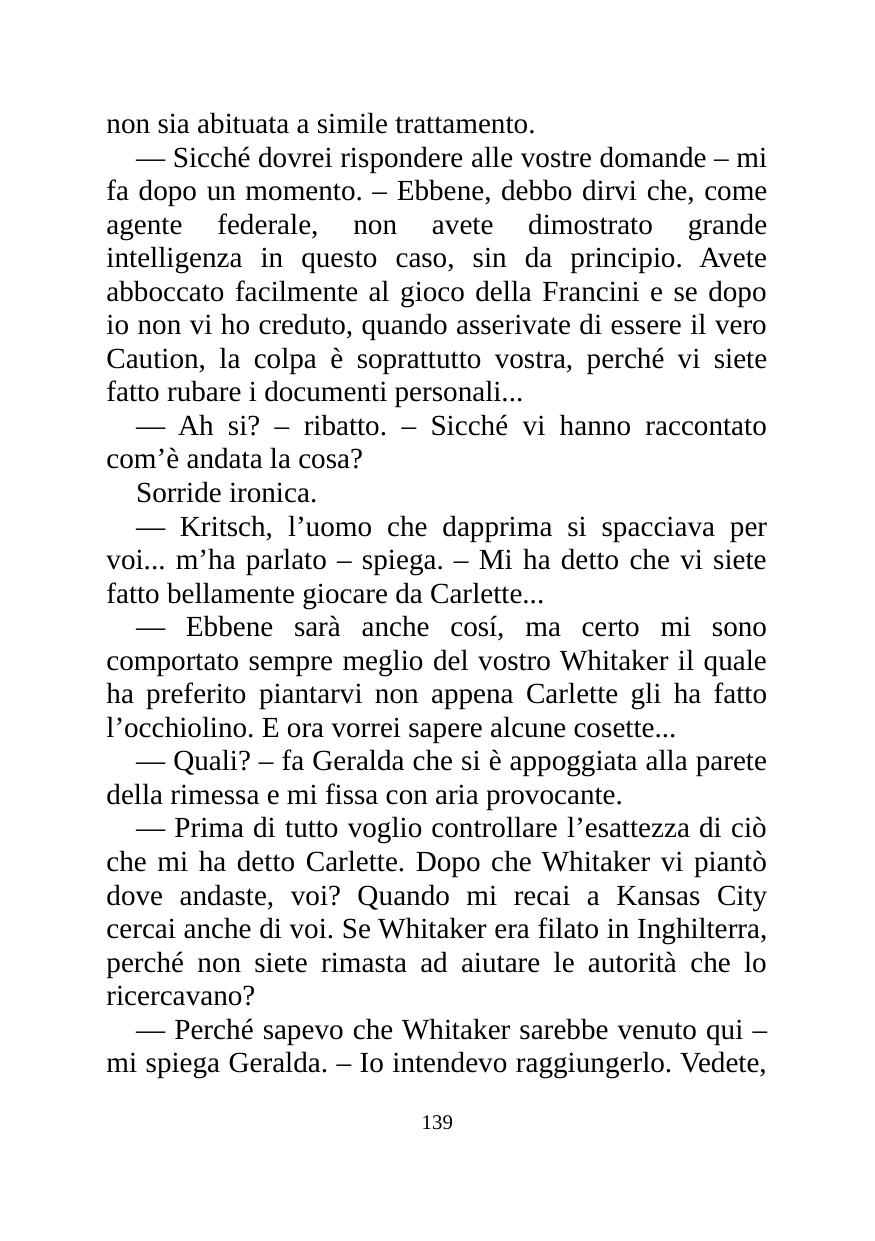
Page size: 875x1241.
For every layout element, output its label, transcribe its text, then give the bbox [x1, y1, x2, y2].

text — Ah si? – ribatto. – Sicché vi hanno raccontato com’è andata la cosa? [106, 408, 768, 475]
text — Sicché dovrei rispondere alle vostre domande – mi fa dopo un momento. – Ebbene, debbo dirvi che, come agente federale, non avete dimostrato grande intelligenza in questo caso, sin da principio. Avete abboccato facilmente al gioco della Francini e se dopo io non vi ho creduto, quando asserivate di essere il vero Caution, la colpa è soprattutto vostra, perché vi siete fatto rubare i documenti personali... [106, 140, 768, 408]
text non sia abituata a simile trattamento. [106, 106, 768, 140]
text — Prima di tutto voglio controllare l’esattezza di ciò che mi ha detto Carlette. Dopo che Whitaker vi piantò dove andaste, voi? Quando mi recai a Kansas City cercai anche di voi. Se Whitaker era filato in Inghilterra, perché non siete rimasta ad aiutare le autorità che lo ricercavano? [106, 811, 768, 1012]
text — Ebbene sarà anche cosí, ma certo mi sono comportato sempre meglio del vostro Whitaker il quale ha preferito piantarvi non appena Carlette gli ha fatto l’occhiolino. E ora vorrei sapere alcune cosette... [106, 609, 768, 743]
text Sorride ironica. [106, 475, 768, 509]
text — Quali? – fa Geralda che si è appoggiata alla parete della rimessa e mi fissa con aria provocante. [106, 743, 768, 811]
text — Perché sapevo che Whitaker sarebbe venuto qui – mi spiega Geralda. – Io intendevo raggiungerlo. Vedete, [106, 1012, 768, 1079]
text — Kritsch, l’uomo che dapprima si spacciava per voi... m’ha parlato – spiega. – Mi ha detto che vi siete fatto bellamente giocare da Carlette... [106, 509, 768, 609]
